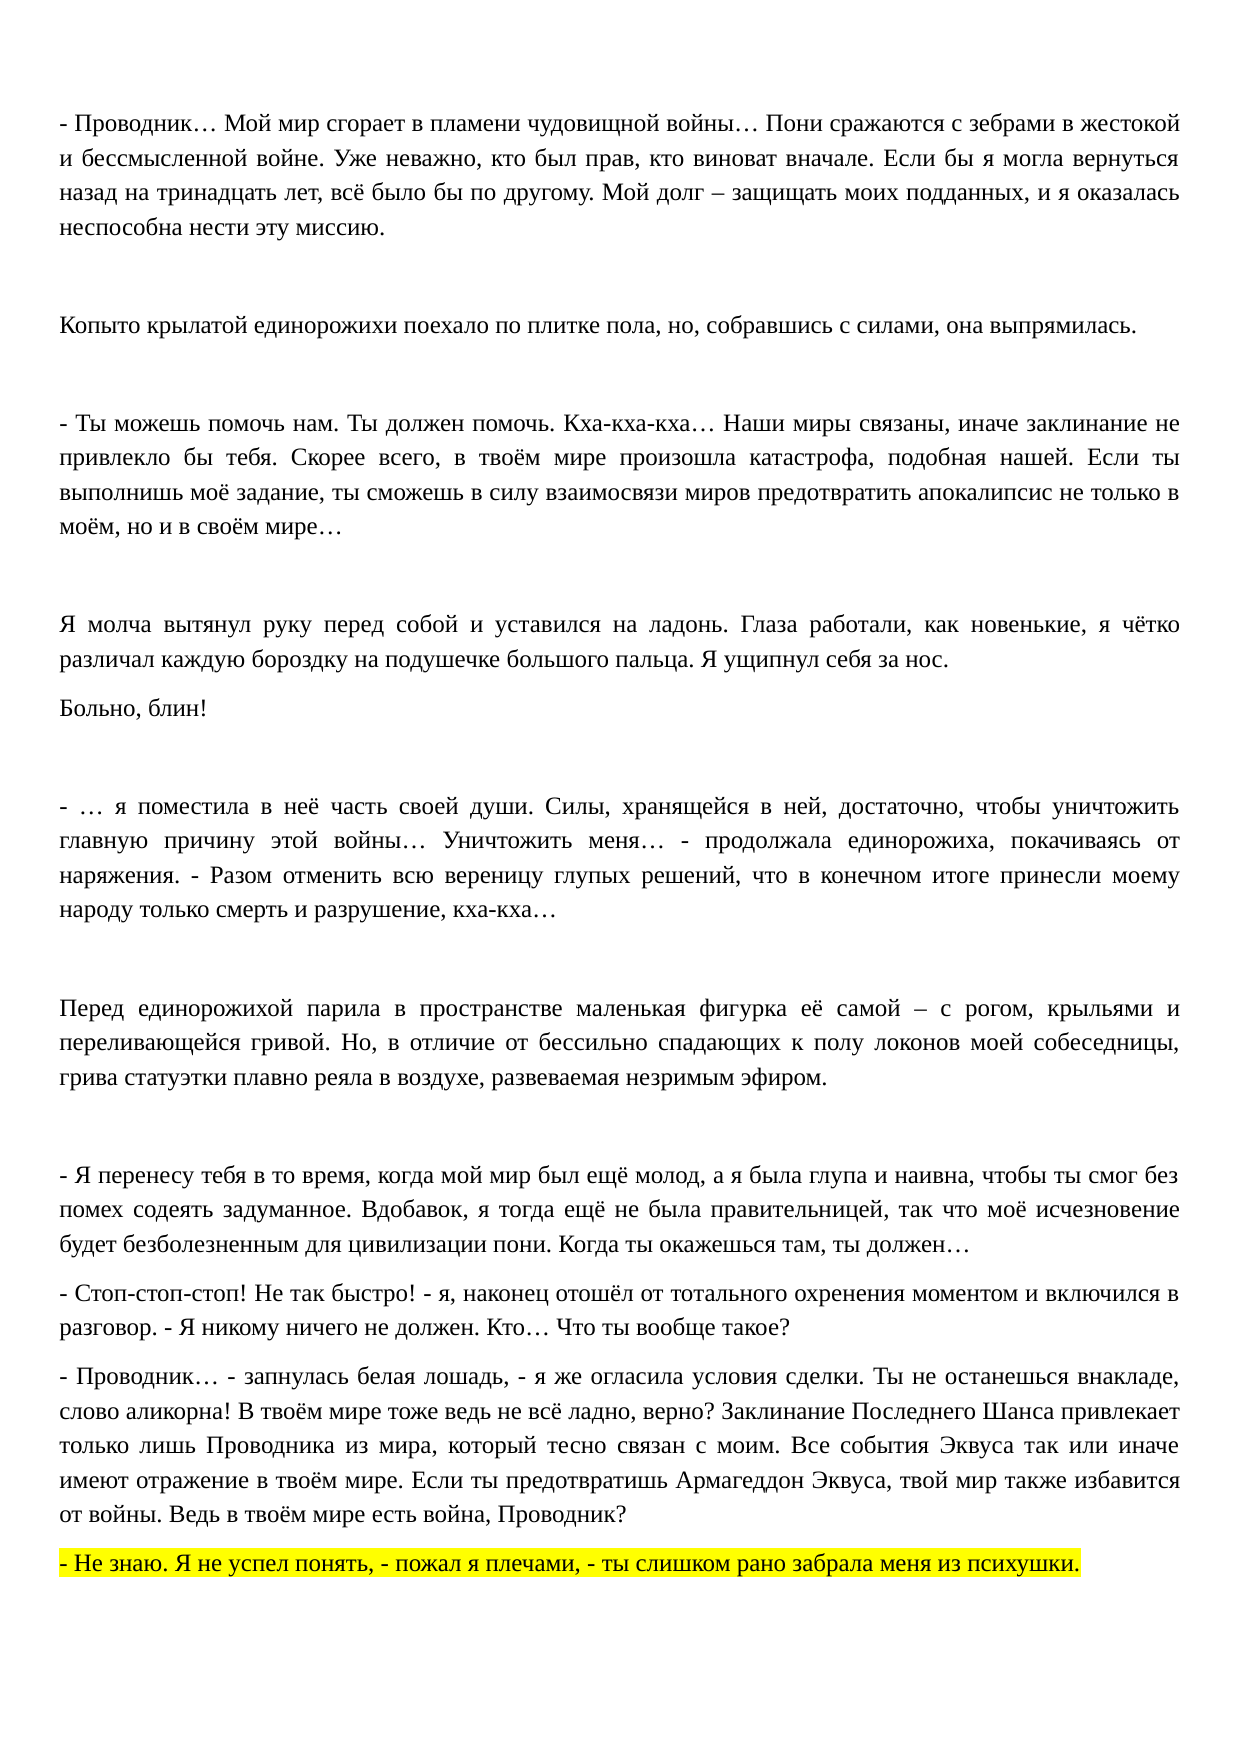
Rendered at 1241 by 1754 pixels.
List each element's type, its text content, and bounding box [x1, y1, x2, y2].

text Копыто крылатой единорожихи поехало по плитке пола, но, собравшись с силами, она выпрямилась. [59, 310, 1181, 338]
text Перед единорожихой парила в пространстве маленькая фигурка её самой – с рогом, крыльями и переливающейся гривой. Но, в отличие от бессильно спадающих к полу локонов моей собеседницы, грива статуэтки плавно реяла в воздухе, развеваемая незримым эфиром. [59, 993, 1181, 1090]
text - Не знаю. Я не успел понять, - пожал я плечами, - ты слишком рано забрала меня из психушки. [59, 1548, 1181, 1577]
text Я молча вытянул руку перед собой и уставился на ладонь. Глаза работали, как новенькие, я чётко различал каждую бороздку на подушечке большого пальца. Я ущипнул себя за нос. [59, 609, 1181, 673]
text - Проводник… Мой мир сгорает в пламени чудовищной войны… Пони сражаются с зебрами в жестокой и бессмысленной войне. Уже неважно, кто был прав, кто виноват вначале. Если бы я могла вернуться назад на тринадцать лет, всё было бы по другому. Мой долг – защищать моих подданных, и я оказалась неспособна нести эту миссию. [59, 108, 1181, 240]
text - Ты можешь помочь нам. Ты должен помочь. Кха-кха-кха… Наши миры связаны, иначе заклинание не привлекло бы тебя. Скорее всего, в твоём мире произошла катастрофа, подобная нашей. Если ты выполнишь моё задание, ты сможешь в силу взаимосвязи миров предотвратить апокалипсис не только в моём, но и в своём мире… [59, 408, 1181, 540]
text - Проводник… - запнулась белая лошадь, - я же огласила условия сделки. Ты не останешься внакладе, слово аликорна! В твоём мире тоже ведь не всё ладно, верно? Заклинание Последнего Шанса привлекает только лишь Проводника из мира, который тесно связан с моим. Все события Эквуса так или иначе имеют отражение в твоём мире. Если ты предотвратишь Армагеддон Эквуса, твой мир также избавится от войны. Ведь в твоём мире есть война, Проводник? [59, 1361, 1181, 1528]
text - Я перенесу тебя в то время, когда мой мир был ещё молод, а я была глупа и наивна, чтобы ты смог без помех содеять задуманное. Вдобавок, я тогда ещё не была правительницей, так что моё исчезновение будет безболезненным для цивилизации пони. Когда ты окажешься там, ты должен… [59, 1160, 1181, 1257]
text - Стоп-стоп-стоп! Не так быстро! - я, наконец отошёл от тотального охренения моментом и включился в разговор. - Я никому ничего не должен. Кто… Что ты вообще такое? [59, 1278, 1181, 1341]
text - … я поместила в неё часть своей души. Силы, хранящейся в ней, достаточно, чтобы уничтожить главную причину этой войны… Уничтожить меня… - продолжала единорожиха, покачиваясь от наряжения. - Разом отменить всю вереницу глупых решений, что в конечном итоге принесли моему народу только смерть и разрушение, кха-кха… [59, 791, 1181, 923]
text Больно, блин! [59, 693, 1181, 722]
